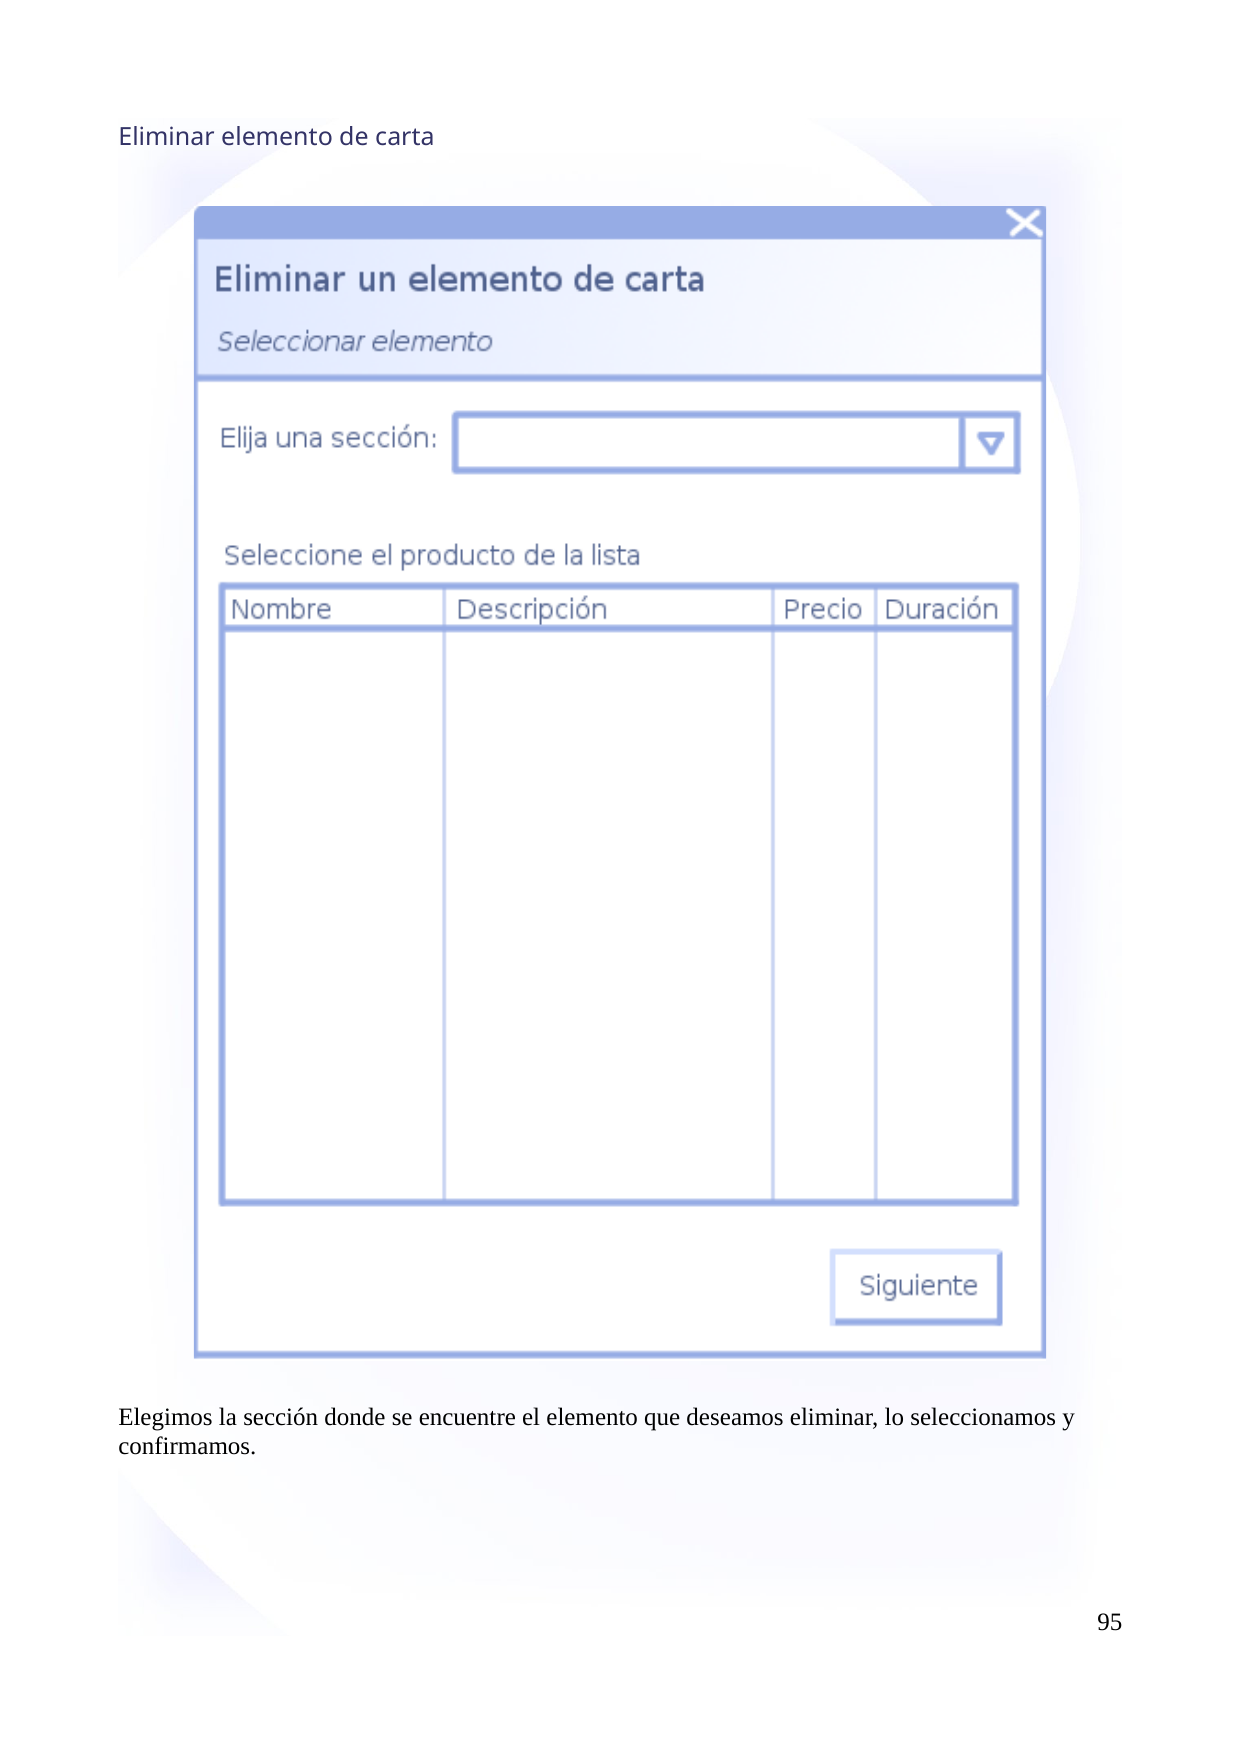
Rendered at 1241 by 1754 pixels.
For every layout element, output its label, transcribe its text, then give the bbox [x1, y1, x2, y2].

text Elegimos la sección donde se encuentre el elemento que deseamos eliminar, lo seleccionamos y confirmamos. [118, 1402, 1122, 1459]
picture [118, 152, 1122, 1402]
subtitle Eliminar elemento de carta [118, 118, 1122, 152]
picture [118, 1459, 1122, 1636]
